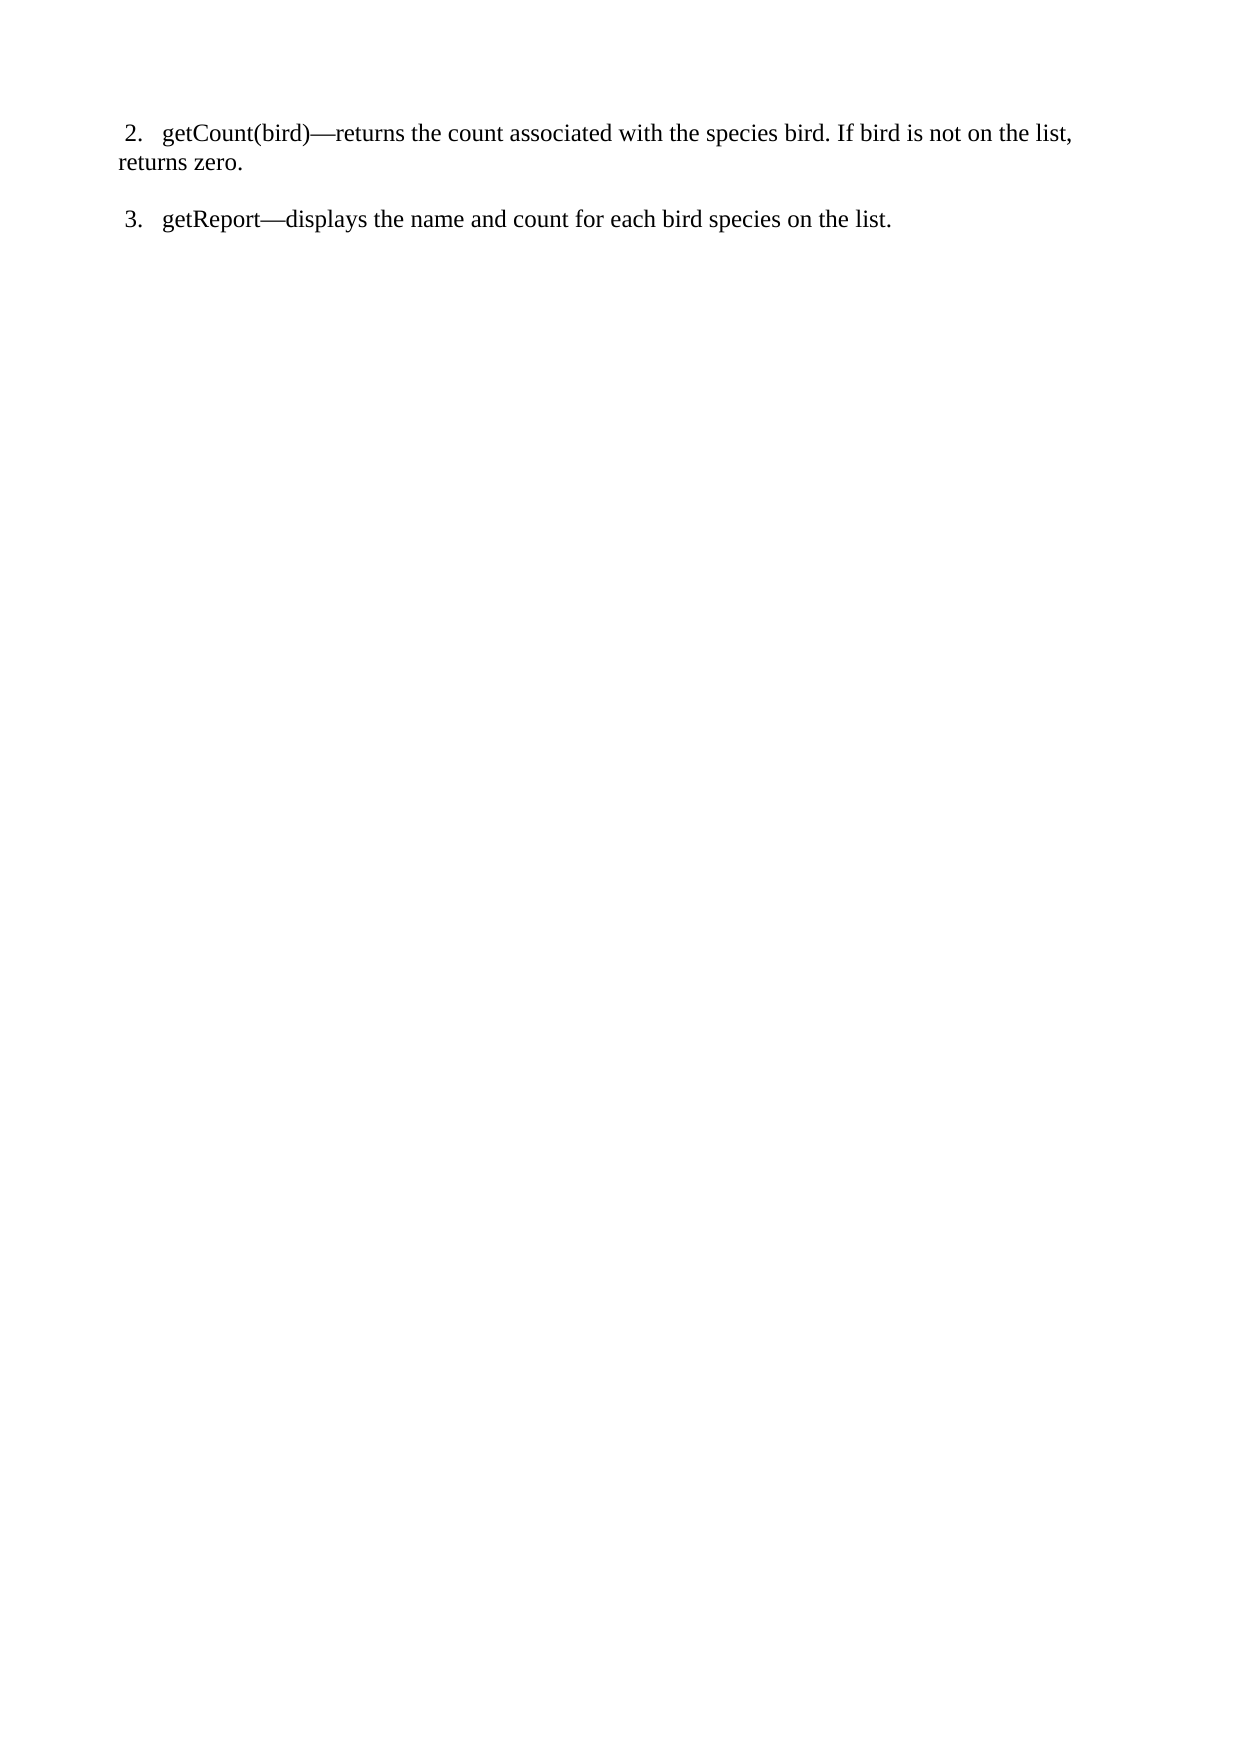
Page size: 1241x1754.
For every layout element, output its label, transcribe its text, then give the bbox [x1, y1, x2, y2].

text 2. getCount(bird)—returns the count associated with the species bird. If bird is not on the list, returns zero. [118, 118, 1122, 176]
text 3. getReport—displays the name and count for each bird species on the list. [118, 204, 1122, 233]
